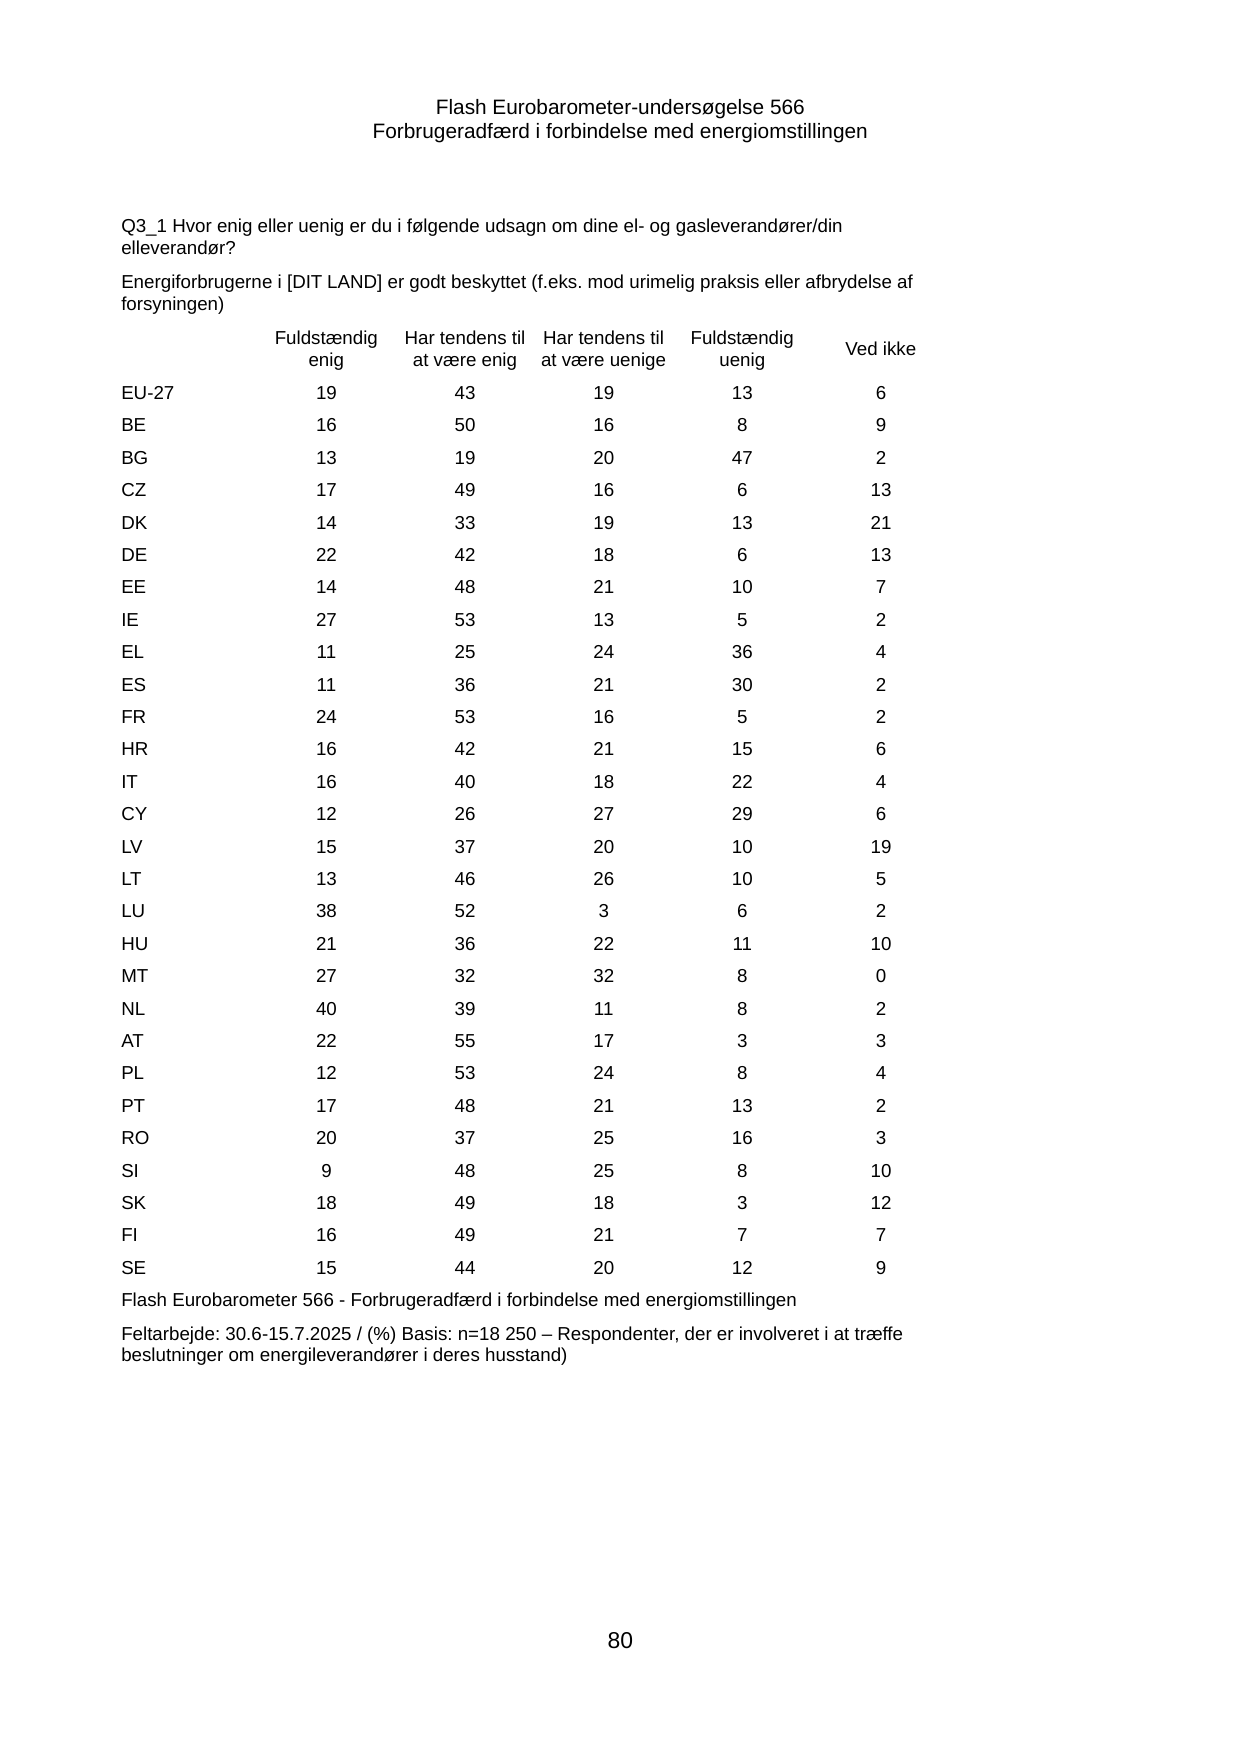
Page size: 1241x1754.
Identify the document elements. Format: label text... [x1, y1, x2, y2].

table_cell 21 [257, 927, 395, 959]
table_cell 49 [395, 1186, 534, 1219]
table_cell IE [118, 603, 257, 636]
table_cell 18 [534, 539, 673, 571]
table_cell 50 [395, 409, 534, 441]
table_cell 18 [534, 765, 673, 798]
table_cell 3 [673, 1186, 811, 1219]
table_cell 11 [534, 992, 673, 1024]
table_cell Har tendens til at være uenige [534, 321, 673, 376]
table_cell 16 [673, 1122, 811, 1154]
table_cell 36 [395, 668, 534, 700]
table_cell 13 [673, 506, 811, 538]
table_cell 26 [395, 798, 534, 830]
table_cell 21 [534, 1089, 673, 1122]
table_cell NL [118, 992, 257, 1024]
table_cell FI [118, 1219, 257, 1251]
table_cell Fuldstændig uenig [673, 321, 811, 376]
table_cell 21 [534, 571, 673, 603]
table_cell 33 [395, 506, 534, 538]
table_cell 16 [257, 1219, 395, 1251]
table_cell 19 [395, 441, 534, 474]
table_cell 8 [673, 992, 811, 1024]
table_cell 2 [811, 441, 950, 474]
table_cell 25 [534, 1122, 673, 1154]
table_cell 38 [257, 895, 395, 927]
table_cell PL [118, 1057, 257, 1089]
table_cell DK [118, 506, 257, 538]
table_cell 18 [534, 1186, 673, 1219]
table_cell 48 [395, 571, 534, 603]
table_cell 42 [395, 733, 534, 765]
table_cell BE [118, 409, 257, 441]
table_cell 36 [395, 927, 534, 959]
table_cell SE [118, 1251, 257, 1283]
table_cell 13 [811, 539, 950, 571]
table_cell 13 [257, 441, 395, 474]
table_cell 16 [257, 409, 395, 441]
table_cell 10 [811, 1154, 950, 1186]
table_cell Ved ikke [811, 321, 950, 376]
table_cell HR [118, 733, 257, 765]
table_cell 24 [534, 1057, 673, 1089]
table_cell 13 [257, 863, 395, 895]
table_cell 10 [673, 830, 811, 862]
table_cell 46 [395, 863, 534, 895]
table_cell 2 [811, 992, 950, 1024]
table_cell 2 [811, 1089, 950, 1122]
table_cell MT [118, 960, 257, 992]
table_cell DE [118, 539, 257, 571]
table_cell 12 [811, 1186, 950, 1219]
table_cell 2 [811, 668, 950, 700]
table_cell 11 [257, 636, 395, 668]
table_cell AT [118, 1024, 257, 1057]
table_cell 15 [257, 830, 395, 862]
table_cell 53 [395, 1057, 534, 1089]
table_cell 19 [811, 830, 950, 862]
table_cell 12 [257, 1057, 395, 1089]
table_cell 10 [673, 571, 811, 603]
table_cell 43 [395, 376, 534, 409]
table_cell 2 [811, 700, 950, 733]
table_cell 5 [673, 700, 811, 733]
table_cell 3 [673, 1024, 811, 1057]
table_cell LV [118, 830, 257, 862]
table_cell 22 [673, 765, 811, 798]
table_cell LU [118, 895, 257, 927]
table_cell 55 [395, 1024, 534, 1057]
table_cell 12 [673, 1251, 811, 1283]
table_cell SI [118, 1154, 257, 1186]
table_cell EE [118, 571, 257, 603]
table_cell 22 [534, 927, 673, 959]
table_cell 9 [811, 1251, 950, 1283]
table_cell 26 [534, 863, 673, 895]
table_cell 40 [395, 765, 534, 798]
table_cell 32 [534, 960, 673, 992]
table_cell 20 [534, 441, 673, 474]
table_cell 8 [673, 1154, 811, 1186]
table_cell HU [118, 927, 257, 959]
table_cell 21 [811, 506, 950, 538]
table_cell 13 [673, 376, 811, 409]
table_cell 11 [673, 927, 811, 959]
table_cell 20 [534, 830, 673, 862]
table_cell 44 [395, 1251, 534, 1283]
table_cell 36 [673, 636, 811, 668]
table_cell 17 [257, 474, 395, 506]
table_cell 39 [395, 992, 534, 1024]
table_cell Feltarbejde: 30.6-15.7.2025 / (%) Basis: n=18 250 – Respondenter, der er involveret i at træffe beslutninger om energileverandører i deres husstand) [118, 1316, 950, 1372]
table_cell 3 [534, 895, 673, 927]
table_cell 27 [534, 798, 673, 830]
table_cell 13 [534, 603, 673, 636]
table_cell 4 [811, 1057, 950, 1089]
table_cell 15 [673, 733, 811, 765]
table_cell 16 [257, 765, 395, 798]
table_cell 9 [257, 1154, 395, 1186]
table_cell CY [118, 798, 257, 830]
table_cell 48 [395, 1154, 534, 1186]
table_cell 17 [534, 1024, 673, 1057]
table_cell 42 [395, 539, 534, 571]
table_cell 32 [395, 960, 534, 992]
table_cell SK [118, 1186, 257, 1219]
table_cell 16 [534, 409, 673, 441]
table_cell RO [118, 1122, 257, 1154]
table_cell 2 [811, 895, 950, 927]
table_cell Flash Eurobarometer 566 - Forbrugeradfærd i forbindelse med energiomstillingen [118, 1284, 950, 1316]
table_cell 8 [673, 409, 811, 441]
table_cell EL [118, 636, 257, 668]
table_cell 8 [673, 1057, 811, 1089]
table_cell FR [118, 700, 257, 733]
table_cell 18 [257, 1186, 395, 1219]
table_cell ES [118, 668, 257, 700]
table_cell Fuldstændig enig [257, 321, 395, 376]
table_cell 7 [673, 1219, 811, 1251]
table_header Q3_1 Hvor enig eller uenig er du i følgende udsagn om dine el- og gasleverandører/din elleverandør? [118, 209, 950, 265]
table_cell 16 [534, 700, 673, 733]
table_cell 8 [673, 960, 811, 992]
table_cell 11 [257, 668, 395, 700]
table_cell 7 [811, 1219, 950, 1251]
table_cell LT [118, 863, 257, 895]
table_cell Energiforbrugerne i [DIT LAND] er godt beskyttet (f.eks. mod urimelig praksis eller afbrydelse af forsyningen) [118, 265, 950, 321]
table_cell 19 [257, 376, 395, 409]
table_cell 15 [257, 1251, 395, 1283]
table_cell 25 [395, 636, 534, 668]
table_cell 6 [811, 376, 950, 409]
table_cell 21 [534, 668, 673, 700]
table_cell 48 [395, 1089, 534, 1122]
table_cell 27 [257, 960, 395, 992]
table_cell BG [118, 441, 257, 474]
table_cell 20 [534, 1251, 673, 1283]
table_cell 37 [395, 1122, 534, 1154]
table_cell 21 [534, 733, 673, 765]
table_cell 10 [673, 863, 811, 895]
table_cell 30 [673, 668, 811, 700]
table_cell 7 [811, 571, 950, 603]
table_cell 24 [534, 636, 673, 668]
table_cell 40 [257, 992, 395, 1024]
table_cell 22 [257, 539, 395, 571]
table_cell 5 [673, 603, 811, 636]
table_cell 4 [811, 765, 950, 798]
table_cell 6 [811, 733, 950, 765]
table_cell 53 [395, 603, 534, 636]
table_cell 6 [811, 798, 950, 830]
table_cell 53 [395, 700, 534, 733]
table_cell 49 [395, 474, 534, 506]
table_cell 6 [673, 539, 811, 571]
table_cell EU-27 [118, 376, 257, 409]
table_cell 4 [811, 636, 950, 668]
table_cell 13 [673, 1089, 811, 1122]
table_cell 6 [673, 474, 811, 506]
table_cell 22 [257, 1024, 395, 1057]
table_cell Har tendens til at være enig [395, 321, 534, 376]
table_cell 16 [257, 733, 395, 765]
table_cell 37 [395, 830, 534, 862]
table_cell 14 [257, 506, 395, 538]
table_cell 10 [811, 927, 950, 959]
table_cell 3 [811, 1024, 950, 1057]
table_cell 52 [395, 895, 534, 927]
table_cell 2 [811, 603, 950, 636]
table_cell 9 [811, 409, 950, 441]
table_cell 29 [673, 798, 811, 830]
table_cell IT [118, 765, 257, 798]
table_cell 13 [811, 474, 950, 506]
table_cell [118, 321, 257, 376]
table_cell 0 [811, 960, 950, 992]
table_cell 21 [534, 1219, 673, 1251]
table_cell 3 [811, 1122, 950, 1154]
table_cell 19 [534, 376, 673, 409]
table_cell CZ [118, 474, 257, 506]
table_cell 5 [811, 863, 950, 895]
table_cell 49 [395, 1219, 534, 1251]
table_cell 27 [257, 603, 395, 636]
table_cell 16 [534, 474, 673, 506]
table_cell 24 [257, 700, 395, 733]
table_cell 17 [257, 1089, 395, 1122]
table_cell 19 [534, 506, 673, 538]
table_cell 12 [257, 798, 395, 830]
table_cell 25 [534, 1154, 673, 1186]
table_cell 20 [257, 1122, 395, 1154]
table_cell 14 [257, 571, 395, 603]
table_cell 6 [673, 895, 811, 927]
table_cell 47 [673, 441, 811, 474]
table_cell PT [118, 1089, 257, 1122]
